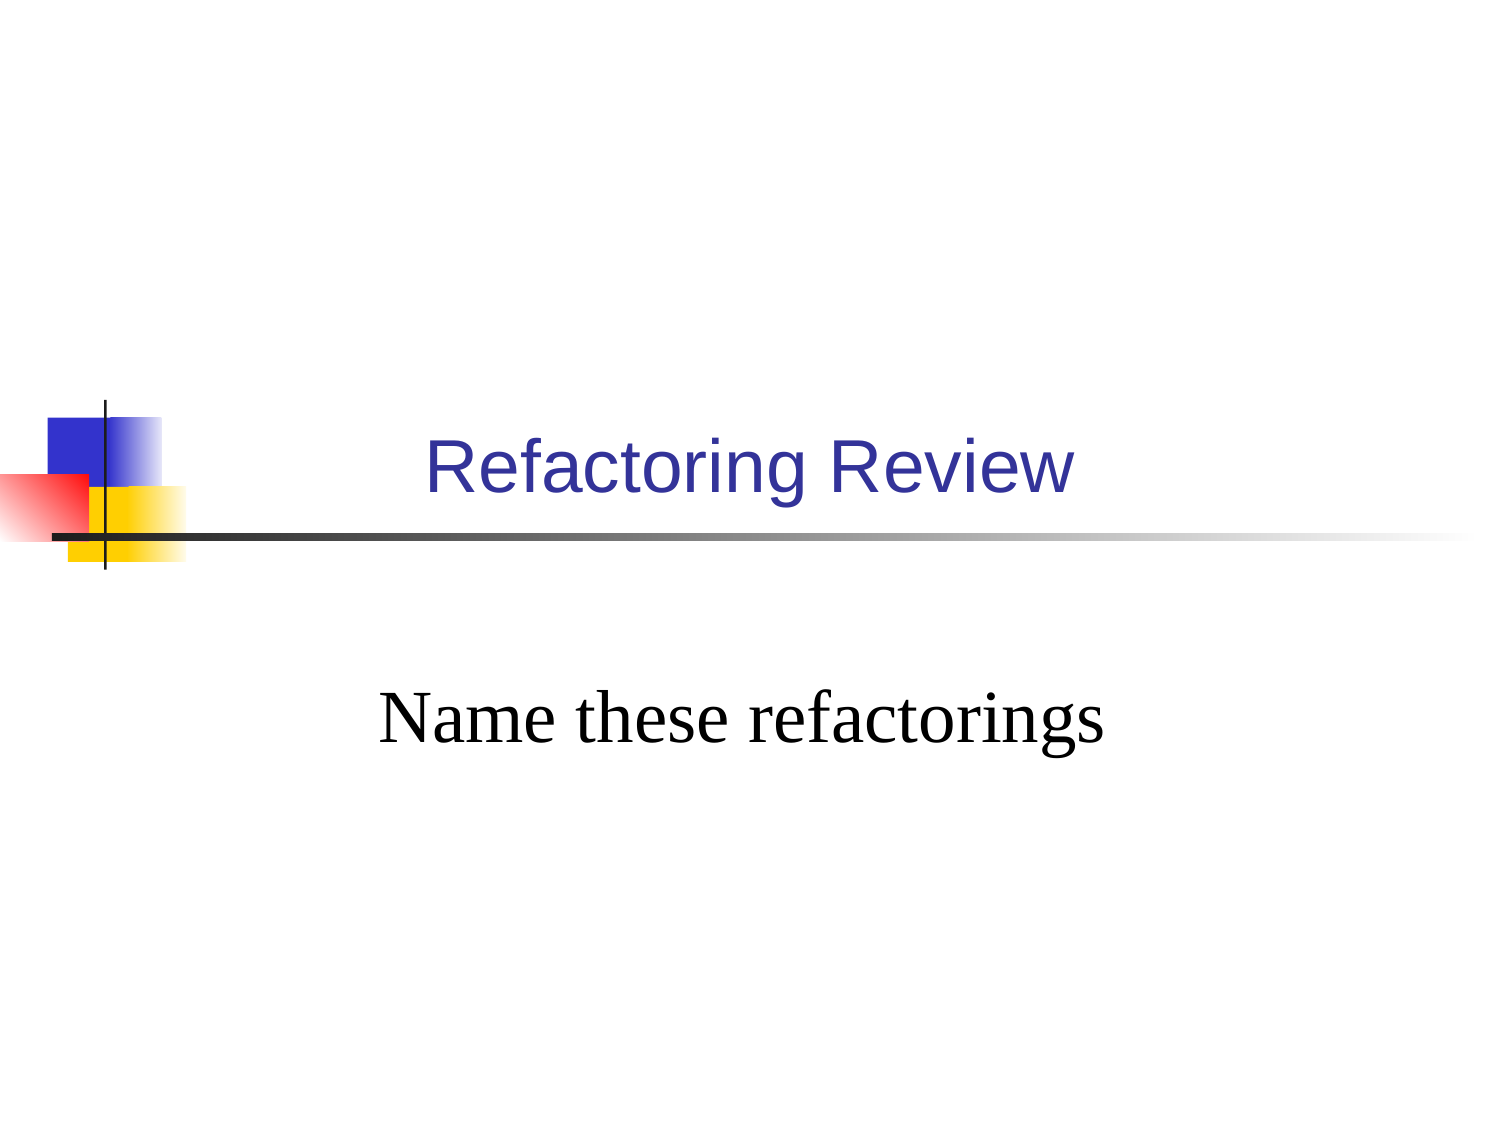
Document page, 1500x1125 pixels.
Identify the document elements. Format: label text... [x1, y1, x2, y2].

text_box Name these refactorings [300, 660, 1186, 765]
title Refactoring Review [150, 274, 1351, 515]
